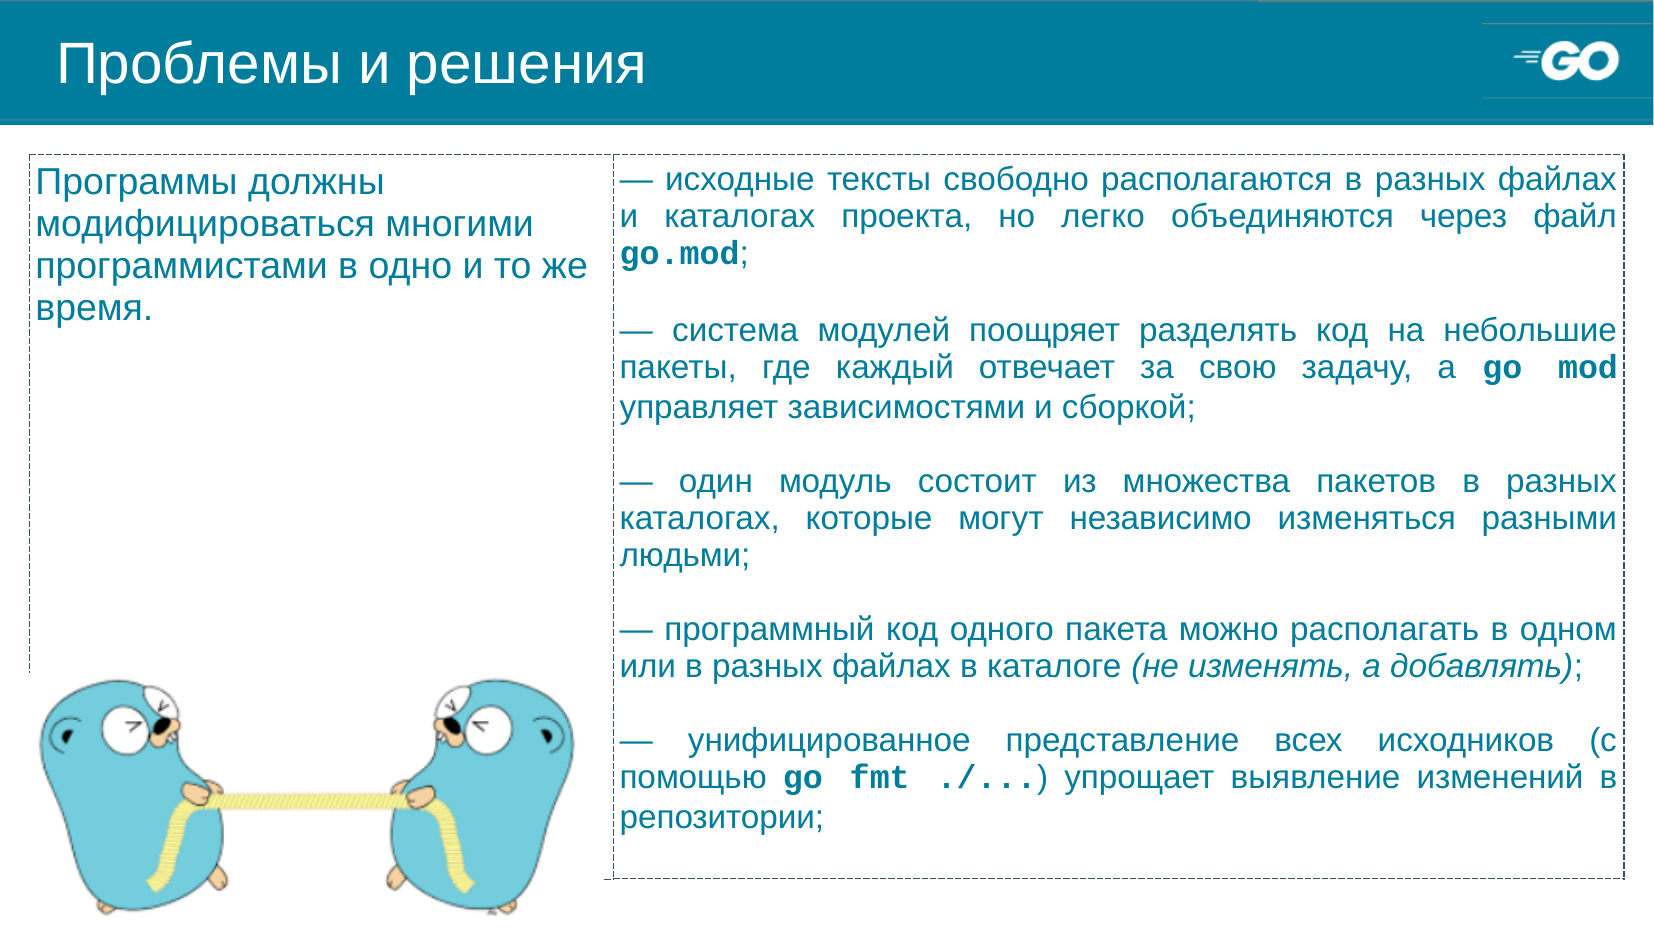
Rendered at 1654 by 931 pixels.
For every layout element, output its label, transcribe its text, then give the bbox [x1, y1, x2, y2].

picture [1542, 41, 1619, 81]
picture [8, 673, 603, 919]
table_header Программы должны модифицироваться многими программистами в одно и то же время. [30, 155, 614, 879]
table_header — исходные тексты свободно располагаются в разных файлах и каталогах проекта, но легко объединяются через файл go.mod; — система модулей поощряет разделять код на небольшие пакеты, где каждый отвечает за свою задачу, а go mod управляет зависимостями и сборкой; — один модуль состоит из множества пакетов в разных каталогах, которые могут независимо изменяться разными людьми; — программный код одного пакета можно располагать в одном или в разных файлах в каталоге (не изменять, а добавлять); — унифицированное представление всех исходников (с помощью go fmt ./...) упрощает выявление изменений в репозитории; [614, 155, 1624, 879]
text_box Проблемы и решения [41, 23, 1495, 104]
